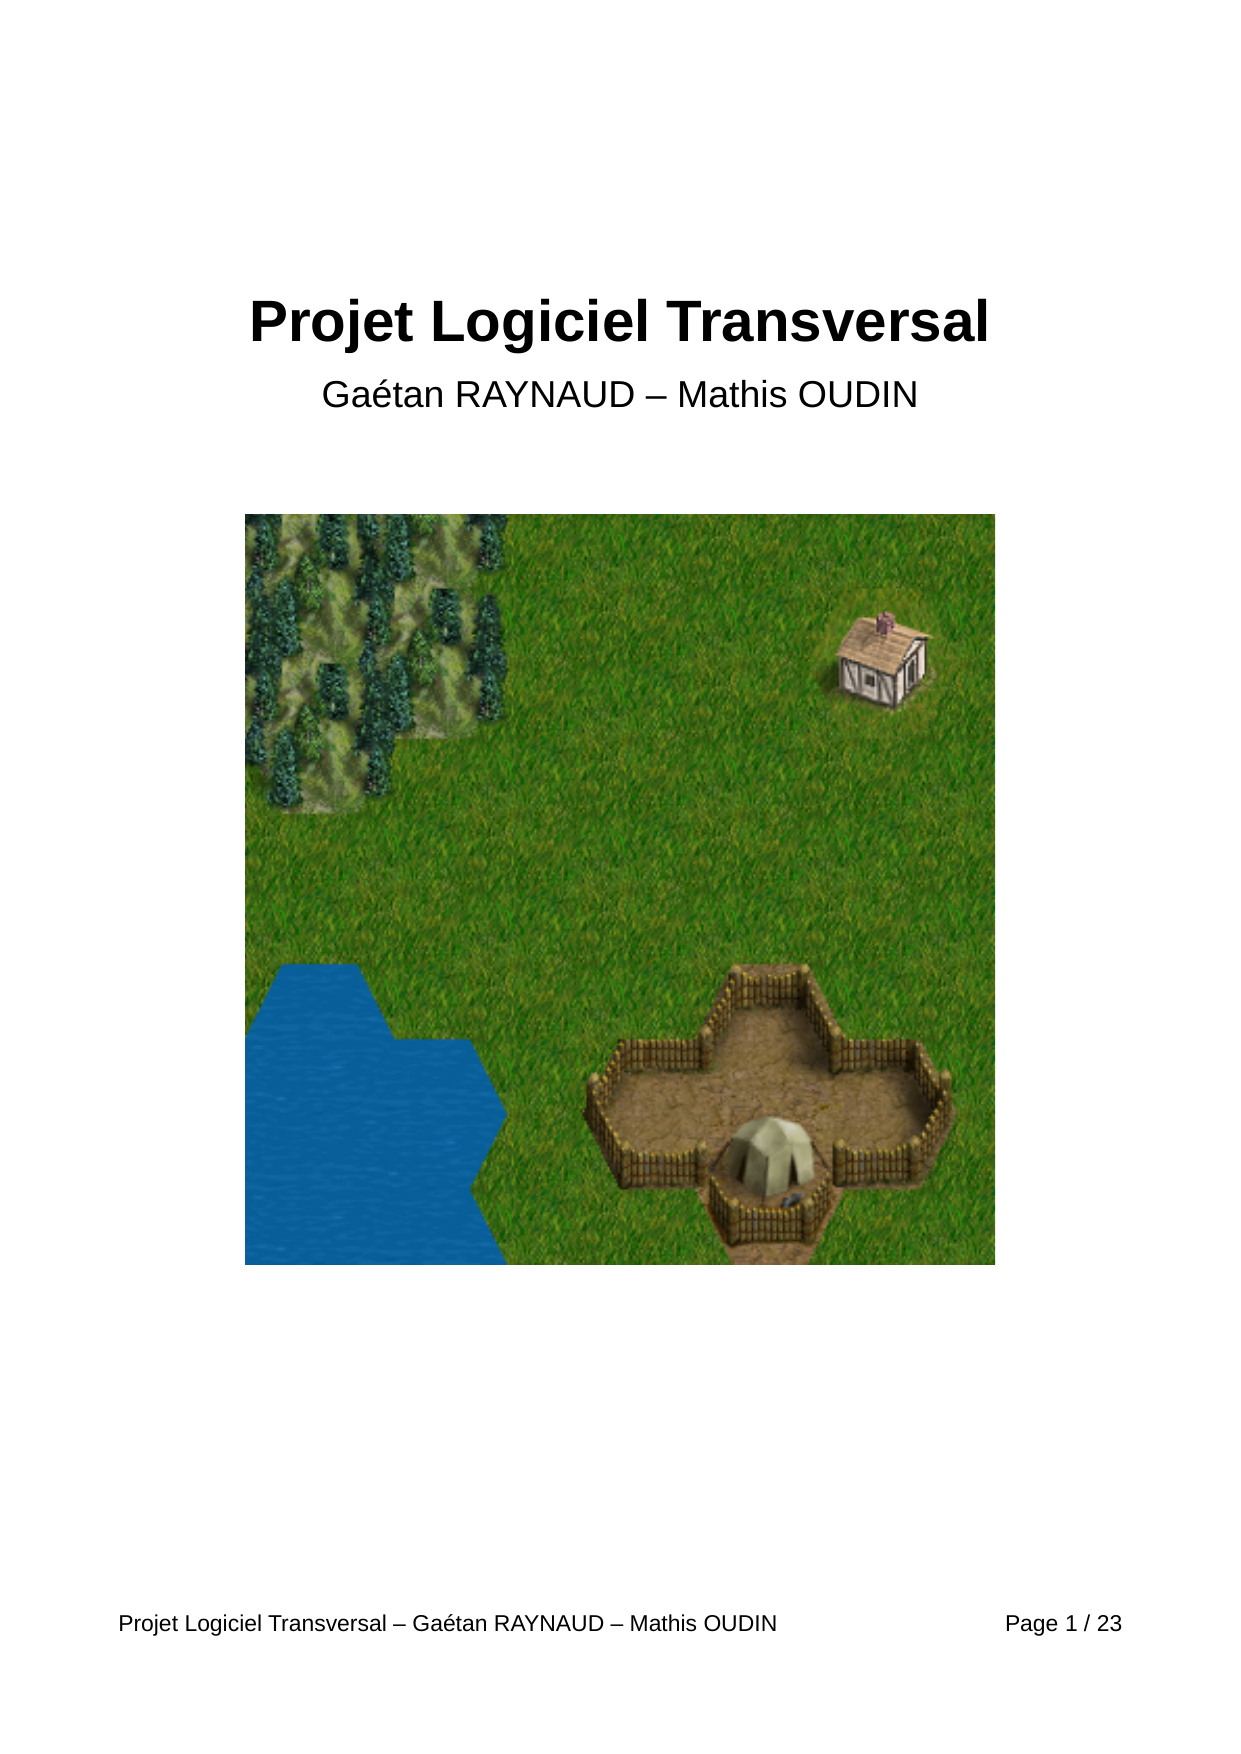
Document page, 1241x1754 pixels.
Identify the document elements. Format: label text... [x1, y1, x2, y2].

picture [245, 514, 995, 1265]
subtitle Gaétan RAYNAUD – Mathis OUDIN [118, 373, 1122, 416]
title Projet Logiciel Transversal [118, 287, 1122, 354]
